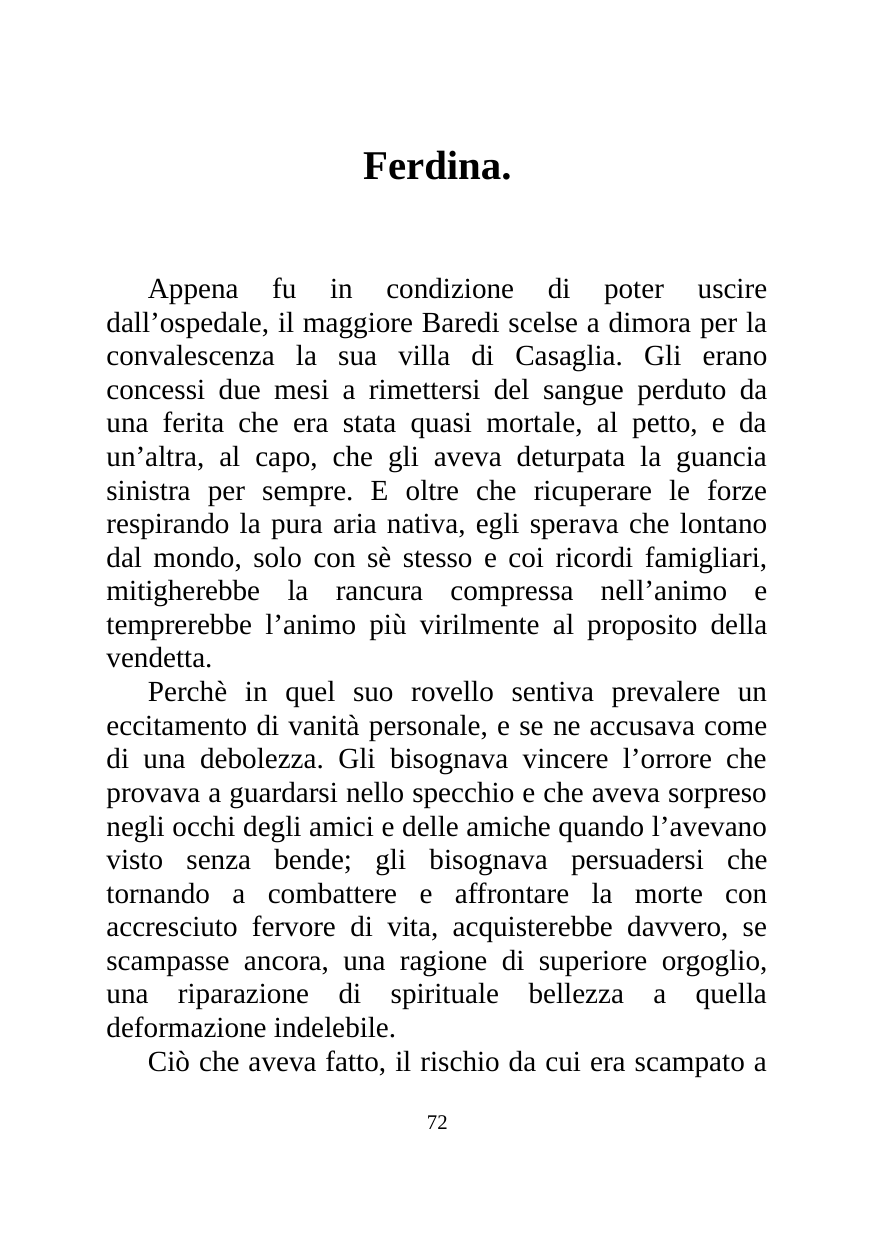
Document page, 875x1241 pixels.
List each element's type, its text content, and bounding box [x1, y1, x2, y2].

text Ciò che aveva fatto, il rischio da cui era scampato a [106, 1044, 768, 1078]
text Appena fu in condizione di poter uscire dall’ospedale, il maggiore Baredi scelse a dimora per la convalescenza la sua villa di Casaglia. Gli erano concessi due mesi a rimettersi del sangue perduto da una ferita che era stata quasi mortale, al petto, e da un’altra, al capo, che gli aveva deturpata la guancia sinistra per sempre. E oltre che ricuperare le forze respirando la pura aria nativa, egli sperava che lontano dal mondo, solo con sè stesso e coi ricordi famigliari, mitigherebbe la rancura compressa nell’animo e temprerebbe l’animo più virilmente al proposito della vendetta. [106, 271, 768, 674]
subtitle Ferdina. [106, 142, 768, 189]
text Perchè in quel suo rovello sentiva prevalere un eccitamento di vanità personale, e se ne accusava come di una debolezza. Gli bisognava vincere l’orrore che provava a guardarsi nello specchio e che aveva sorpreso negli occhi degli amici e delle amiche quando l’avevano visto senza bende; gli bisognava persuadersi che tornando a combattere e affrontare la morte con accresciuto fervore di vita, acquisterebbe davvero, se scampasse ancora, una ragione di superiore orgoglio, una riparazione di spirituale bellezza a quella deformazione indelebile. [106, 674, 768, 1043]
